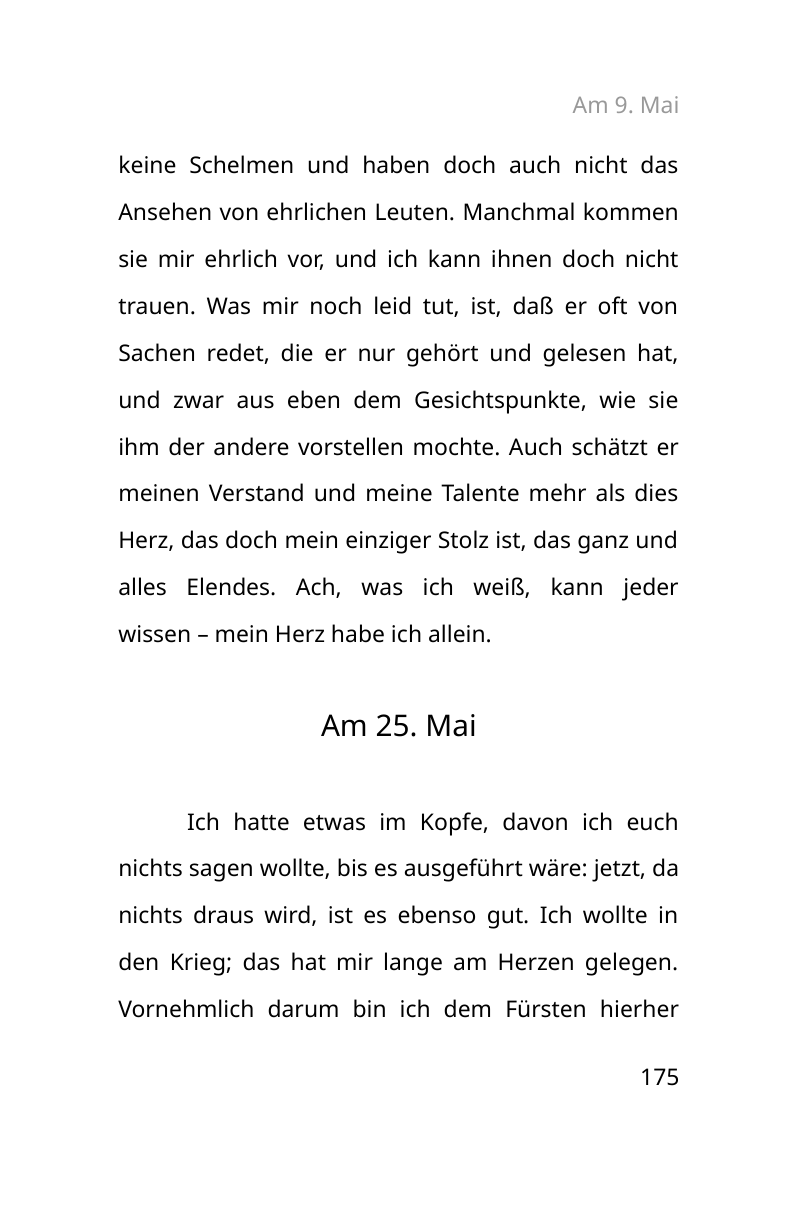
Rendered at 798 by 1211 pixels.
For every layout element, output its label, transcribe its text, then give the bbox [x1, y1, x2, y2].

text keine Schelmen und haben doch auch nicht das Ansehen von ehrlichen Leuten. Manchmal kommen sie mir ehrlich vor, und ich kann ihnen doch nicht trauen. Was mir noch leid tut, ist, daß er oft von Sachen redet, die er nur gehört und gelesen hat, und zwar aus eben dem Gesichtspunkte, wie sie ihm der andere vorstellen mochte. Auch schätzt er meinen Verstand und meine Talente mehr als dies Herz, das doch mein einziger Stolz ist, das ganz und alles Elendes. Ach, was ich weiß, kann jeder wissen – mein Herz habe ich allein. [118, 149, 679, 649]
subtitle Am 25. Mai [118, 700, 679, 745]
text Ich hatte etwas im Kopfe, davon ich euch nichts sagen wollte, bis es ausgeführt wäre: jetzt, da nichts draus wird, ist es ebenso gut. Ich wollte in den Krieg; das hat mir lange am Herzen gelegen. Vornehmlich darum bin ich dem Fürsten hierher [118, 769, 679, 1024]
